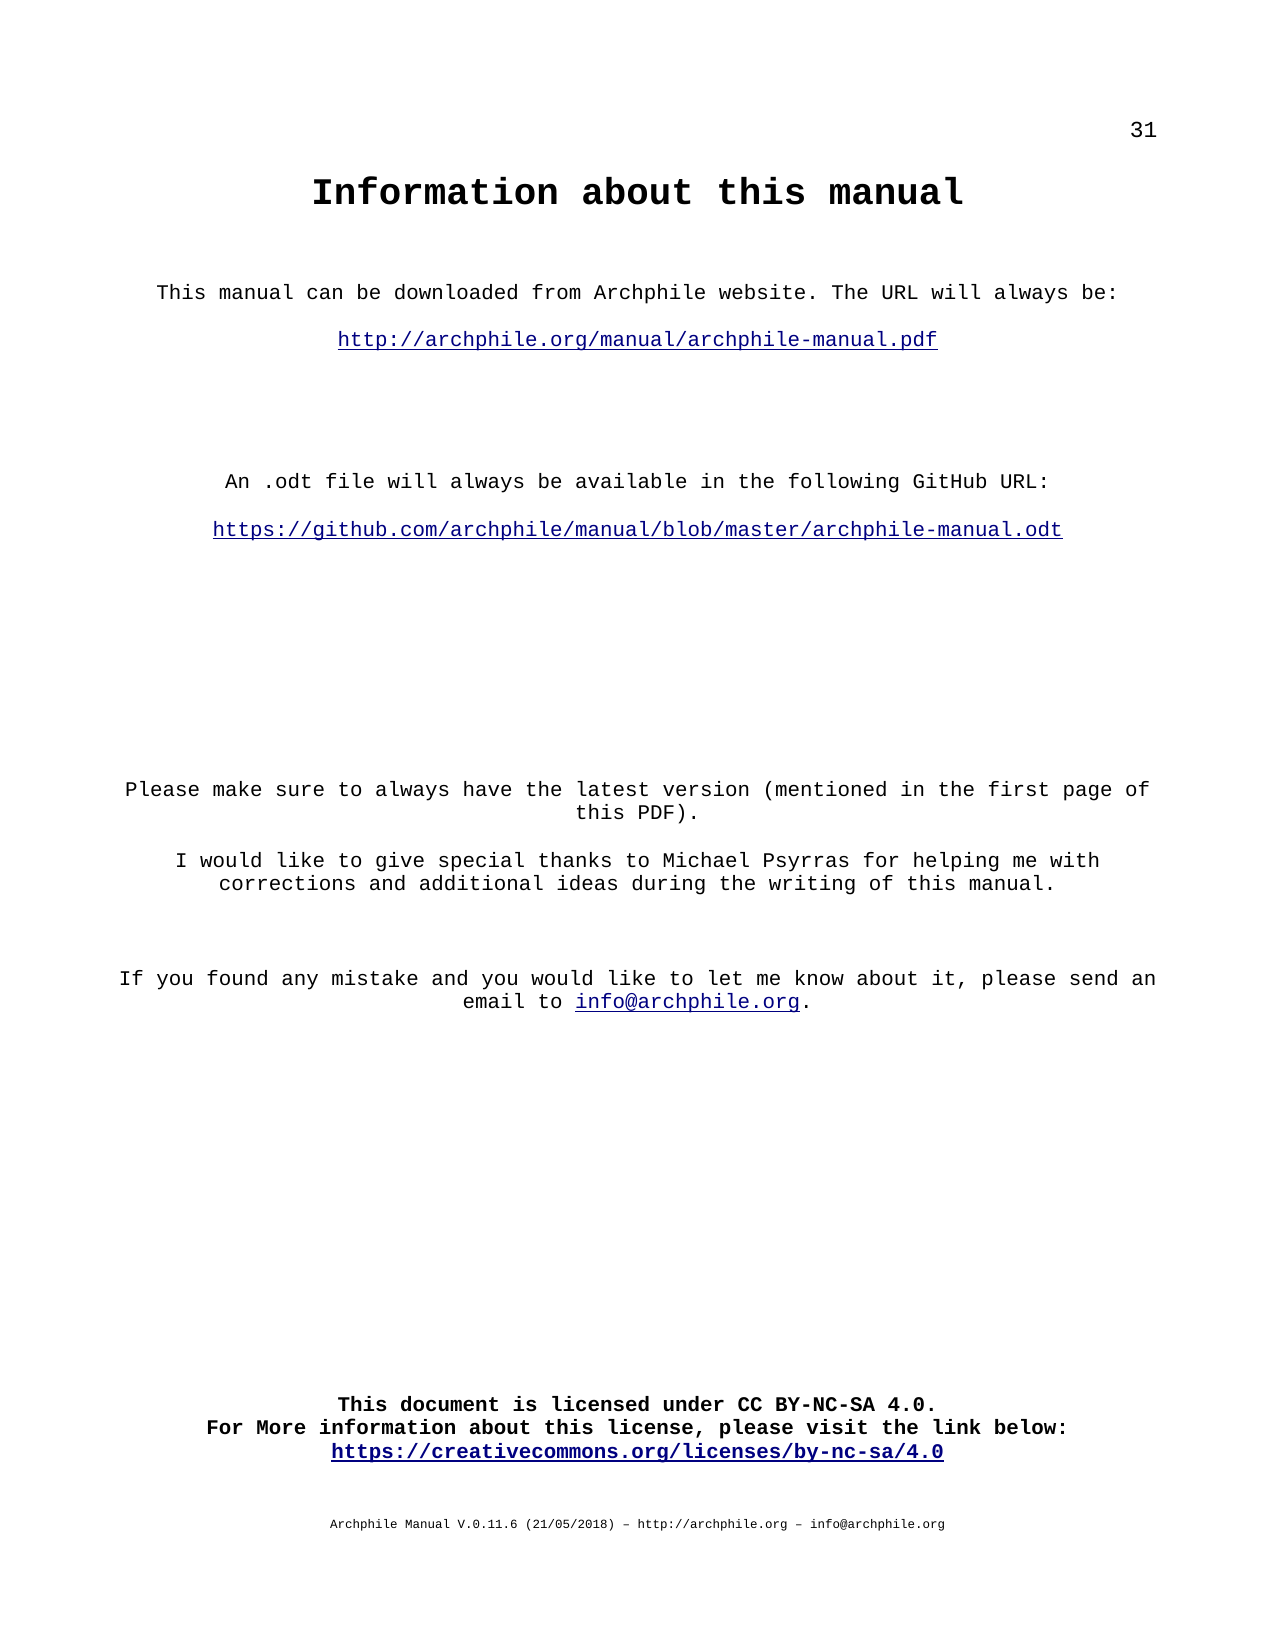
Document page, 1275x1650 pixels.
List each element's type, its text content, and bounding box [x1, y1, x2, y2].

text An .odt file will always be available in the following GitHub URL: [118, 471, 1157, 495]
text Please make sure to always have the latest version (mentioned in the first page of this PDF). [118, 779, 1157, 826]
text http://archphile.org/manual/archphile-manual.pdf [118, 329, 1157, 353]
text For More information about this license, please visit the link below: [118, 1417, 1157, 1441]
text This document is licensed under CC BY-NC-SA 4.0. [118, 1393, 1157, 1417]
text https://github.com/archphile/manual/blob/master/archphile-manual.odt [118, 519, 1157, 542]
text https://creativecommons.org/licenses/by-nc-sa/4.0 [118, 1441, 1157, 1464]
text Information about this manual [118, 173, 1157, 216]
text This manual can be downloaded from Archphile website. The URL will always be: [118, 282, 1157, 306]
text If you found any mistake and you would like to let me know about it, please send an email to info@archphile.org. [118, 968, 1157, 1015]
text I would like to give special thanks to Michael Psyrras for helping me with corrections and additional ideas during the writing of this manual. [118, 850, 1157, 897]
